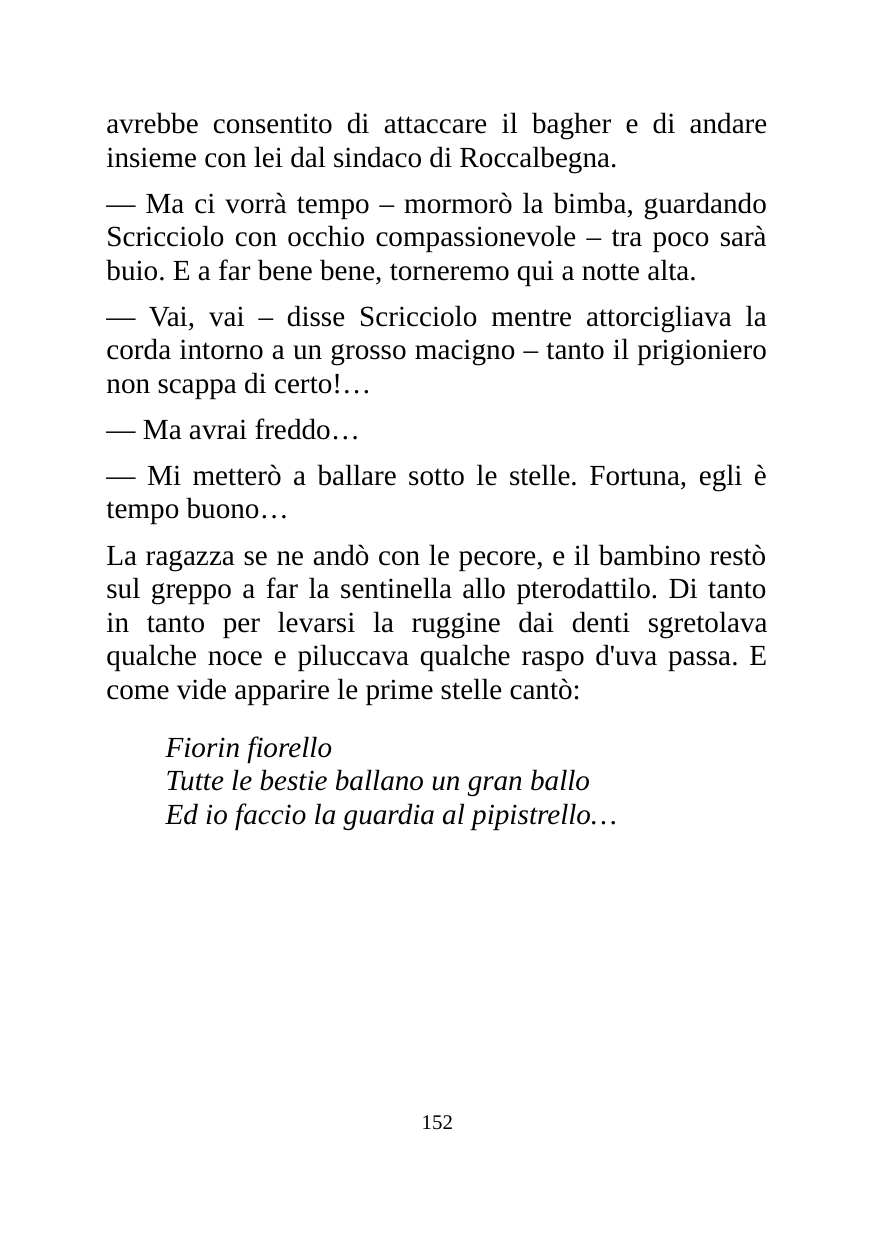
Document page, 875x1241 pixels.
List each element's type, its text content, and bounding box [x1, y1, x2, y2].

text — Mi metterò a ballare sotto le stelle. Fortuna, egli è tempo buono… [106, 458, 768, 525]
text — Vai, vai – disse Scricciolo mentre attorcigliava la corda intorno a un grosso macigno – tanto il prigioniero non scappa di certo!… [106, 299, 768, 399]
text La ragazza se ne andò con le pecore, e il bambino restò sul greppo a far la sentinella allo pterodattilo. Di tanto in tanto per levarsi la ruggine dai denti sgretolava qualche noce e piluccava qualche raspo d'uva passa. E come vide apparire le prime stelle cantò: [106, 538, 768, 705]
text — Ma avrai freddo… [106, 412, 768, 446]
text Fiorin fiorello Tutte le bestie ballano un gran ballo Ed io faccio la guardia al pipistrello… [165, 730, 768, 830]
text — Ma ci vorrà tempo – mormorò la bimba, guardando Scricciolo con occhio compassionevole – tra poco sarà buio. E a far bene bene, torneremo qui a notte alta. [106, 186, 768, 286]
text avrebbe consentito di attaccare il bagher e di andare insieme con lei dal sindaco di Roccalbegna. [106, 106, 768, 173]
